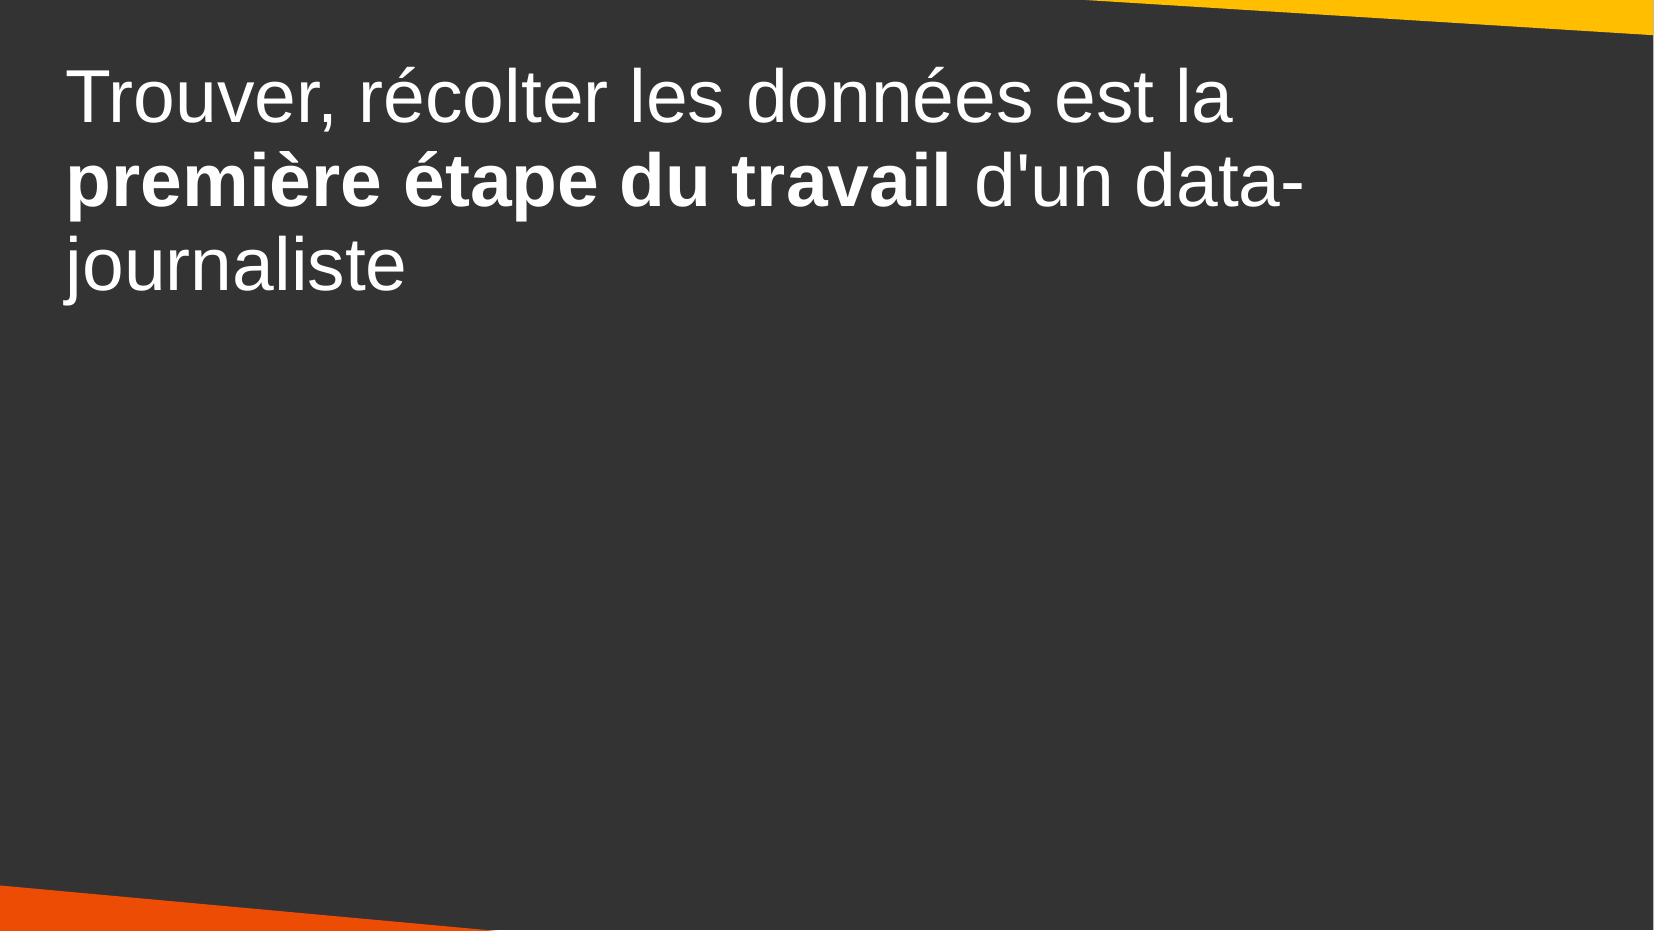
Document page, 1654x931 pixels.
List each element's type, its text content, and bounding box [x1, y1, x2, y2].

list Trouver, récolter les données est la première étape du travail d'un data-journaliste [65, 54, 1554, 640]
text_box [0, 885, 498, 931]
text_box [1085, 0, 1654, 36]
